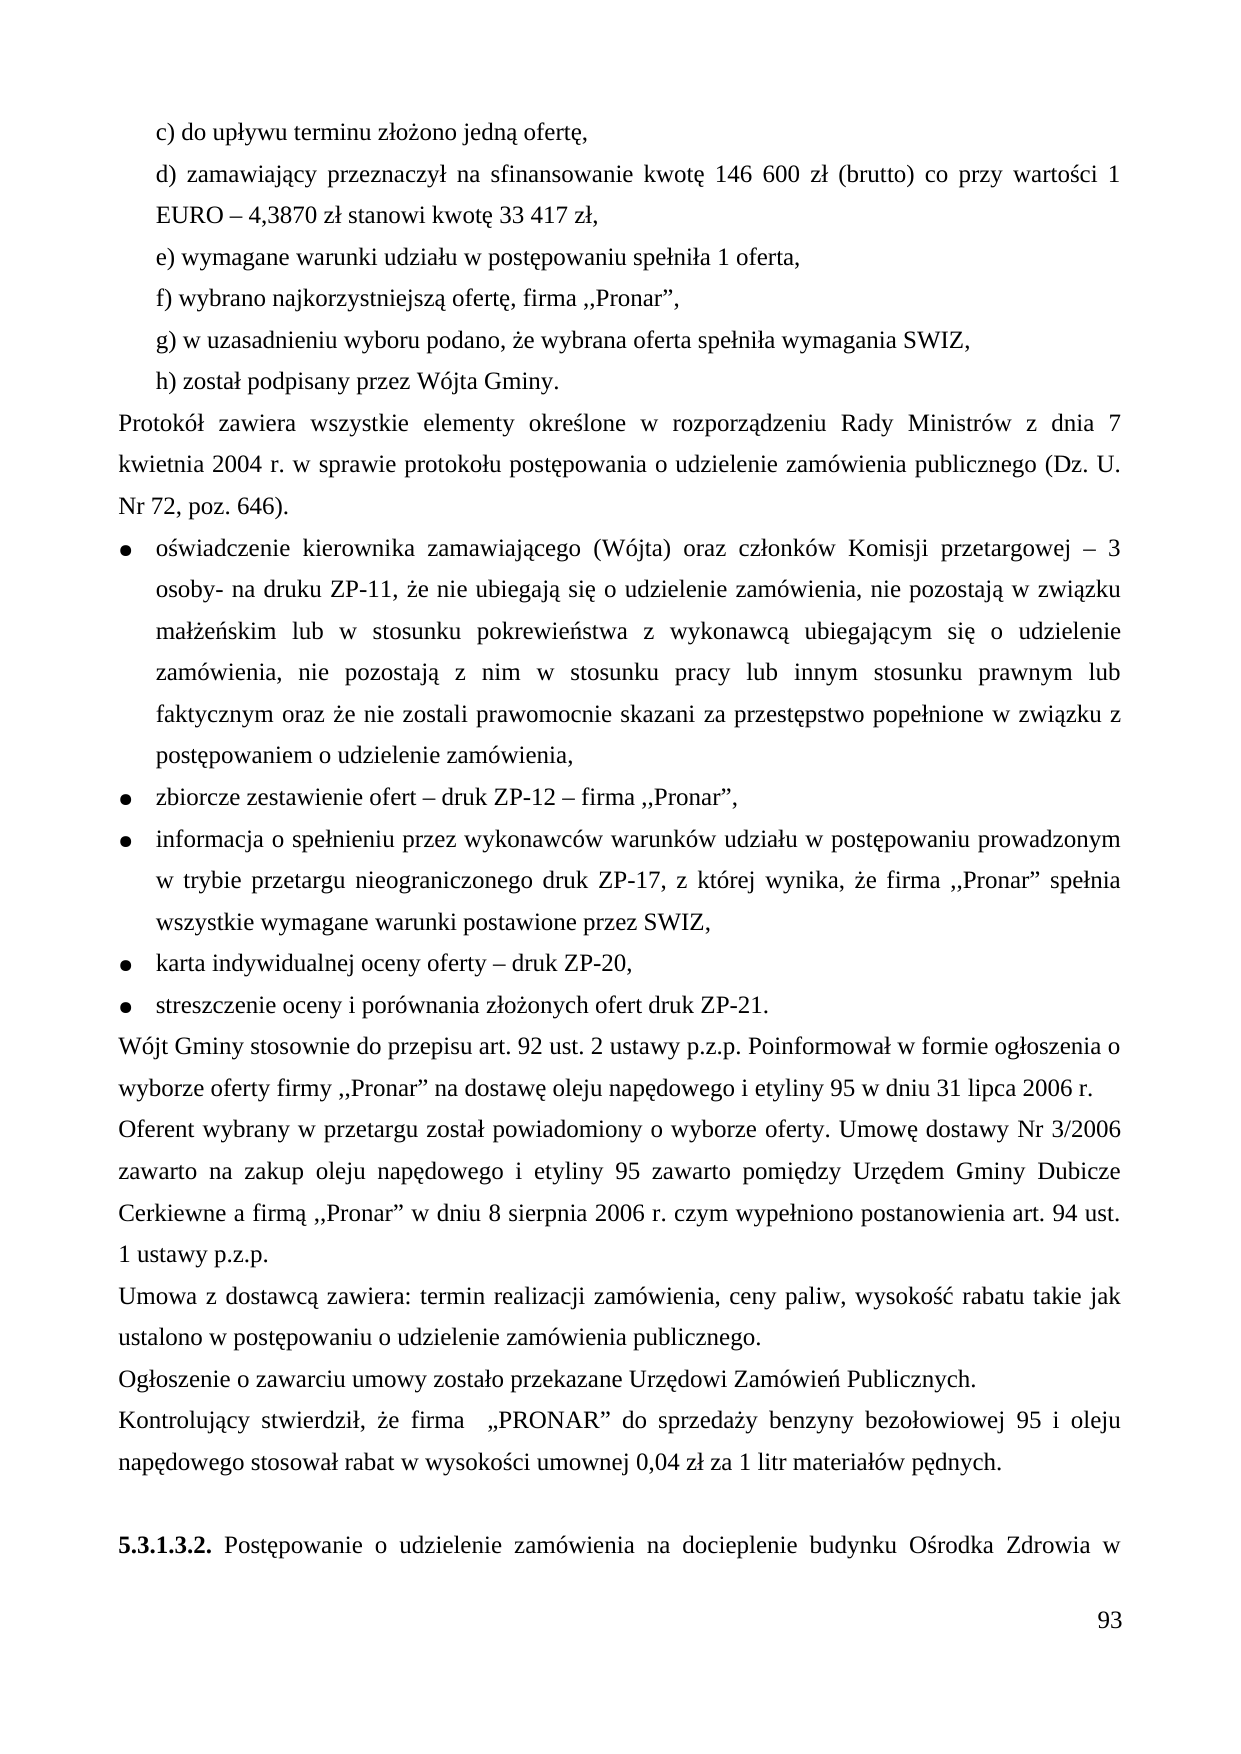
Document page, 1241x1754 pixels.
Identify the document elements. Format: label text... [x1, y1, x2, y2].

text Kontrolujący stwierdził, że firma „PRONAR” do sprzedaży benzyny bezołowiowej 95 i oleju napędowego stosował rabat w wysokości umownej 0,04 zł za 1 litr materiałów pędnych. [118, 1407, 1122, 1476]
list informacja o spełnieniu przez wykonawców warunków udziału w postępowaniu prowadzonym w trybie przetargu nieograniczonego druk ZP-17, z której wynika, że firma ,,Pronar” spełnia wszystkie wymagane warunki postawione przez SWIZ, [118, 825, 1122, 936]
list h) został podpisany przez Wójta Gminy. [118, 367, 1122, 395]
list d) zamawiający przeznaczył na sfinansowanie kwotę 146 600 zł (brutto) co przy wartości 1 EURO – 4,3870 zł stanowi kwotę 33 417 zł, [118, 160, 1122, 229]
text Umowa z dostawcą zawiera: termin realizacji zamówienia, ceny paliw, wysokość rabatu takie jak ustalono w postępowaniu o udzielenie zamówienia publicznego. [118, 1282, 1122, 1351]
list karta indywidualnej oceny oferty – druk ZP-20, [118, 949, 1122, 977]
list oświadczenie kierownika zamawiającego (Wójta) oraz członków Komisji przetargowej – 3 osoby- na druku ZP-11, że nie ubiegają się o udzielenie zamówienia, nie pozostają w związku małżeńskim lub w stosunku pokrewieństwa z wykonawcą ubiegającym się o udzielenie zamówienia, nie pozostają z nim w stosunku pracy lub innym stosunku prawnym lub faktycznym oraz że nie zostali prawomocnie skazani za przestępstwo popełnione w związku z postępowaniem o udzielenie zamówienia, [118, 534, 1122, 769]
list c) do upływu terminu złożono jedną ofertę, [118, 118, 1122, 146]
list e) wymagane warunki udziału w postępowaniu spełniła 1 oferta, [118, 243, 1122, 271]
list f) wybrano najkorzystniejszą ofertę, firma ,,Pronar”, [118, 284, 1122, 312]
list g) w uzasadnieniu wyboru podano, że wybrana oferta spełniła wymagania SWIZ, [118, 326, 1122, 354]
text Protokół zawiera wszystkie elementy określone w rozporządzeniu Rady Ministrów z dnia 7 kwietnia 2004 r. w sprawie protokołu postępowania o udzielenie zamówienia publicznego (Dz. U. Nr 72, poz. 646). [118, 409, 1122, 520]
text Wójt Gminy stosownie do przepisu art. 92 ust. 2 ustawy p.z.p. Poinformował w formie ogłoszenia o wyborze oferty firmy ,,Pronar” na dostawę oleju napędowego i etyliny 95 w dniu 31 lipca 2006 r. [118, 1032, 1122, 1102]
text Ogłoszenie o zawarciu umowy zostało przekazane Urzędowi Zamówień Publicznych. [118, 1365, 1122, 1393]
list streszczenie oceny i porównania złożonych ofert druk ZP-21. [118, 991, 1122, 1019]
text Oferent wybrany w przetargu został powiadomiony o wyborze oferty. Umowę dostawy Nr 3/2006 zawarto na zakup oleju napędowego i etyliny 95 zawarto pomiędzy Urzędem Gminy Dubicze Cerkiewne a firmą ,,Pronar” w dniu 8 sierpnia 2006 r. czym wypełniono postanowienia art. 94 ust. 1 ustawy p.z.p. [118, 1116, 1122, 1268]
list zbiorcze zestawienie ofert – druk ZP-12 – firma ,,Pronar”, [118, 783, 1122, 811]
text 5.3.1.3.2. Postępowanie o udzielenie zamówienia na docieplenie budynku Ośrodka Zdrowia w [118, 1531, 1122, 1559]
